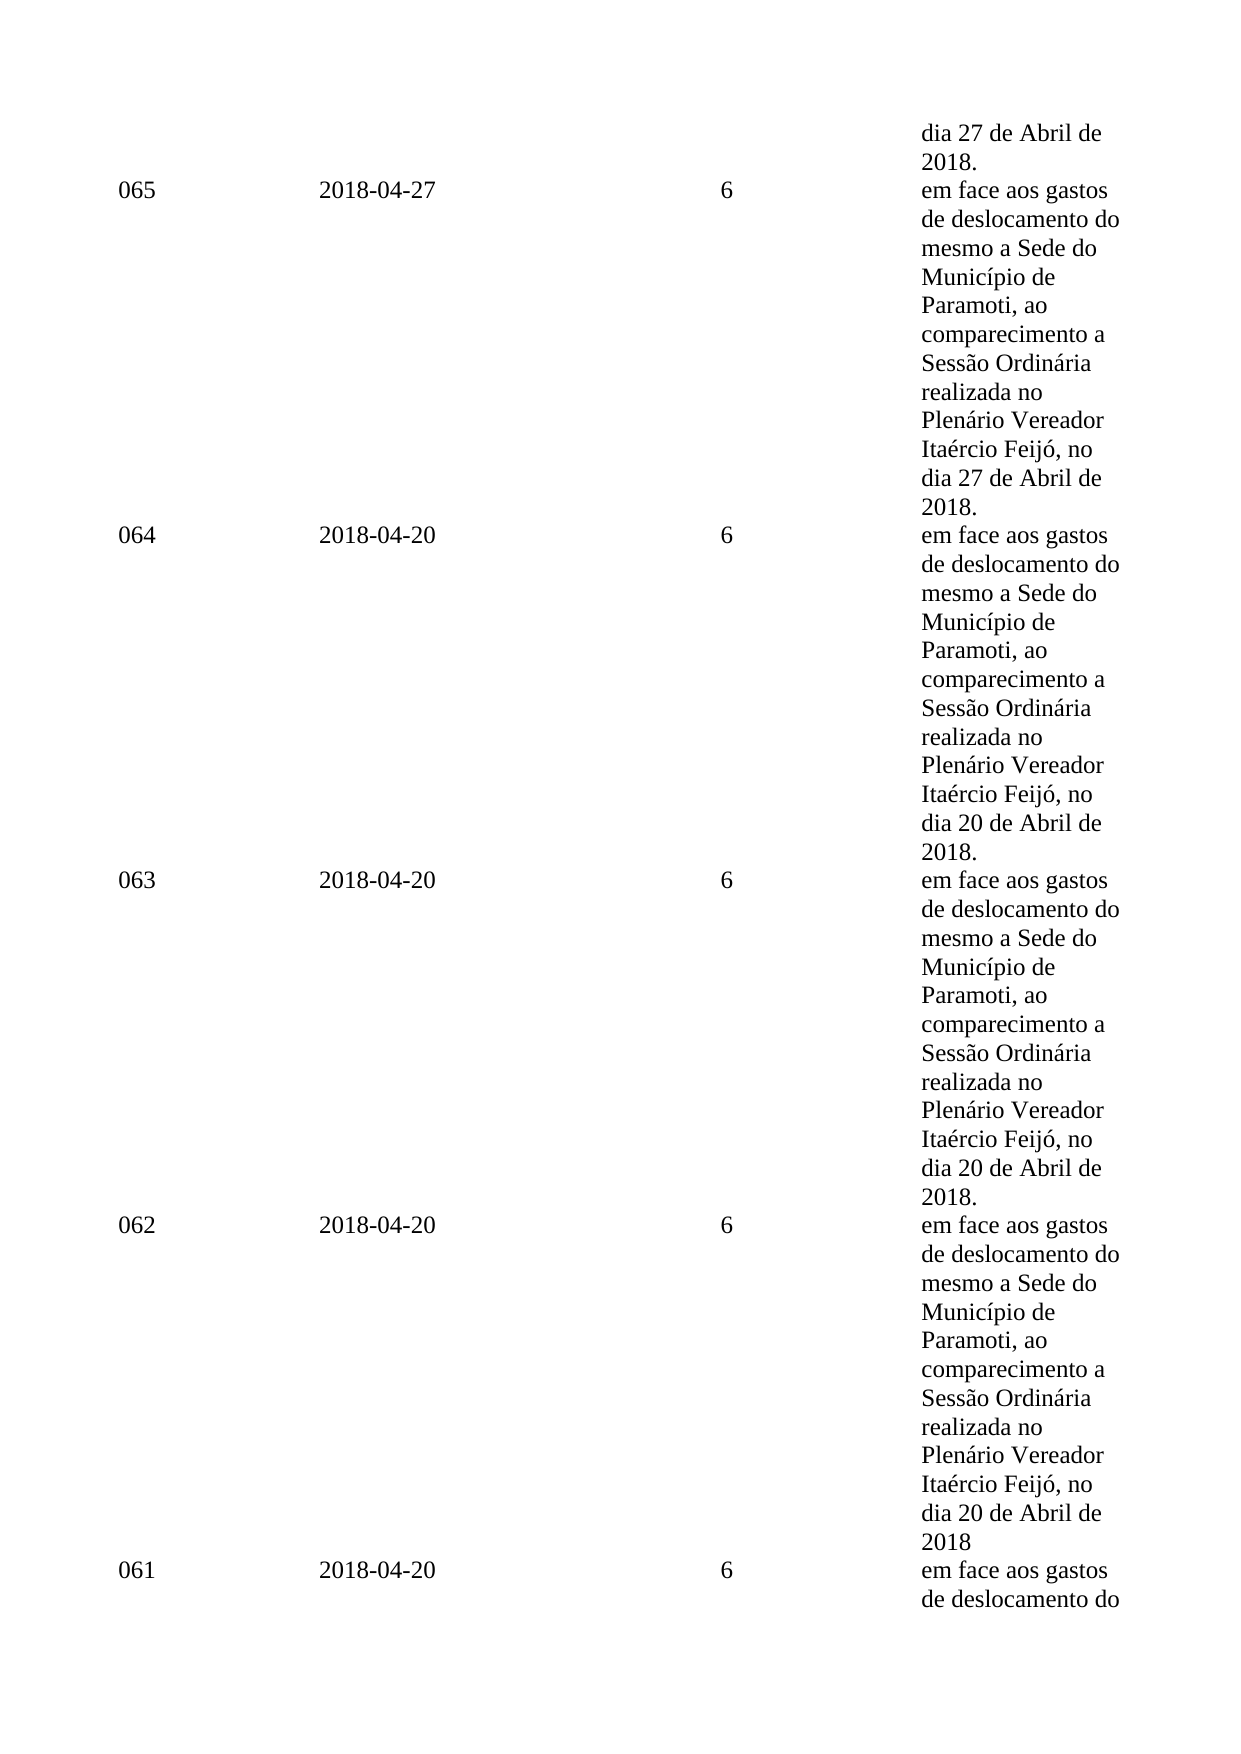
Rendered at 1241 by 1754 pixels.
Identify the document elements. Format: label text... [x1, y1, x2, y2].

table_cell [520, 1211, 720, 1556]
table_cell 2018-04-20 [319, 1556, 519, 1613]
table_cell [118, 118, 319, 176]
table_cell [520, 866, 720, 1211]
table_cell em face aos gastos de deslocamento do mesmo a Sede do Município de Paramoti, ao comparecimento a Sessão Ordinária realizada no Plenário Vereador Itaércio Feijó, no dia 20 de Abril de 2018. [921, 866, 1122, 1211]
table_cell 065 [118, 176, 319, 521]
table_cell dia 27 de Abril de 2018. [921, 118, 1122, 176]
table_cell 2018-04-20 [319, 1211, 519, 1556]
table_cell em face aos gastos de deslocamento do [921, 1556, 1122, 1613]
table_cell [319, 118, 519, 176]
table_cell [720, 118, 921, 176]
table_cell 063 [118, 866, 319, 1211]
table_cell 2018-04-20 [319, 866, 519, 1211]
table_cell 6 [720, 176, 921, 521]
table_cell em face aos gastos de deslocamento do mesmo a Sede do Município de Paramoti, ao comparecimento a Sessão Ordinária realizada no Plenário Vereador Itaércio Feijó, no dia 20 de Abril de 2018 [921, 1211, 1122, 1556]
table_cell 2018-04-27 [319, 176, 519, 521]
table_cell 061 [118, 1556, 319, 1613]
table_cell em face aos gastos de deslocamento do mesmo a Sede do Município de Paramoti, ao comparecimento a Sessão Ordinária realizada no Plenário Vereador Itaércio Feijó, no dia 27 de Abril de 2018. [921, 176, 1122, 521]
table_cell [520, 118, 720, 176]
table_cell em face aos gastos de deslocamento do mesmo a Sede do Município de Paramoti, ao comparecimento a Sessão Ordinária realizada no Plenário Vereador Itaércio Feijó, no dia 20 de Abril de 2018. [921, 521, 1122, 866]
table_cell [520, 1556, 720, 1613]
table_cell 6 [720, 521, 921, 866]
table_cell 2018-04-20 [319, 521, 519, 866]
table_cell 064 [118, 521, 319, 866]
table_cell 6 [720, 866, 921, 1211]
table_cell 6 [720, 1211, 921, 1556]
table_cell [520, 176, 720, 521]
table_cell 6 [720, 1556, 921, 1613]
table_cell 062 [118, 1211, 319, 1556]
table_cell [520, 521, 720, 866]
